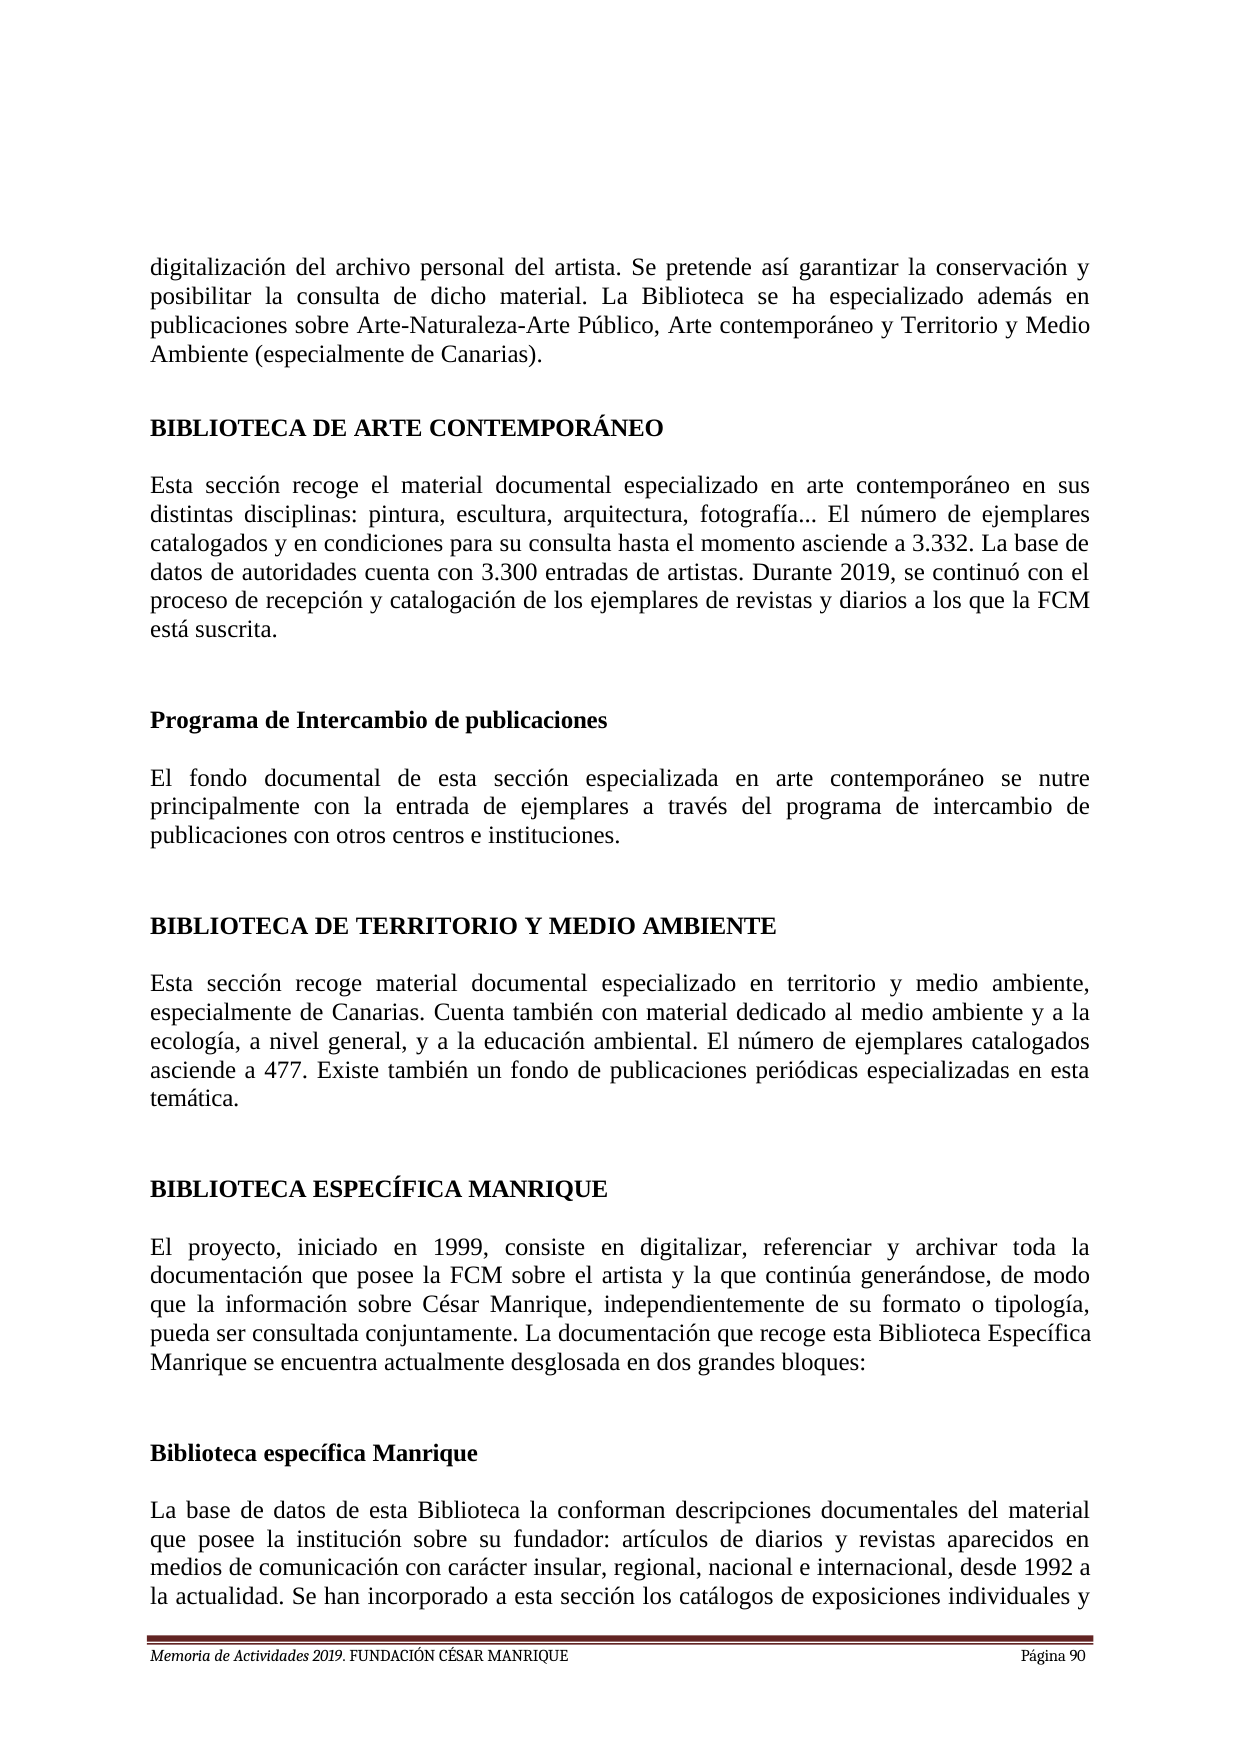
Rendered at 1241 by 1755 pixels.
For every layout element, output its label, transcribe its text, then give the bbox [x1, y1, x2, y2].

text Esta sección recoge material documental especializado en territorio y medio ambiente, especialmente de Canarias. Cuenta también con material dedicado al medio ambiente y a la ecología, a nivel general, y a la educación ambiental. El número de ejemplares catalogados asciende a 477. Existe también un fondo de publicaciones periódicas especializadas en esta temática. [150, 968, 1091, 1112]
text digitalización del archivo personal del artista. Se pretende así garantizar la conservación y posibilitar la consulta de dicho material. La Biblioteca se ha especializado además en publicaciones sobre Arte-Naturaleza-Arte Público, Arte contemporáneo y Territorio y Medio Ambiente (especialmente de Canarias). [150, 252, 1091, 367]
subtitle BIBLIOTECA DE TERRITORIO Y MEDIO AMBIENTE [150, 911, 1167, 940]
subtitle Programa de Intercambio de publicaciones [150, 705, 1167, 734]
text El proyecto, iniciado en 1999, consiste en digitalizar, referenciar y archivar toda la documentación que posee la FCM sobre el artista y la que continúa generándose, de modo que la información sobre César Manrique, independientemente de su formato o tipología, pueda ser consultada conjuntamente. La documentación que recoge esta Biblioteca Específica Manrique se encuentra actualmente desglosada en dos grandes bloques: [150, 1232, 1091, 1375]
subtitle Biblioteca específica Manrique [150, 1438, 1167, 1466]
subtitle BIBLIOTECA ESPECÍFICA MANRIQUE [150, 1174, 1167, 1203]
text La base de datos de esta Biblioteca la conforman descripciones documentales del material que posee la institución sobre su fundador: artículos de diarios y revistas aparecidos en medios de comunicación con carácter insular, regional, nacional e internacional, desde 1992 a la actualidad. Se han incorporado a esta sección los catálogos de exposiciones individuales y [150, 1495, 1091, 1610]
text El fondo documental de esta sección especializada en arte contemporáneo se nutre principalmente con la entrada de ejemplares a través del programa de intercambio de publicaciones con otros centros e instituciones. [150, 763, 1091, 849]
text Esta sección recoge el material documental especializado en arte contemporáneo en sus distintas disciplinas: pintura, escultura, arquitectura, fotografía... El número de ejemplares catalogados y en condiciones para su consulta hasta el momento asciende a 3.332. La base de datos de autoridades cuenta con 3.300 entradas de artistas. Durante 2019, se continuó con el proceso de recepción y catalogación de los ejemplares de revistas y diarios a los que la FCM está suscrita. [150, 471, 1091, 643]
subtitle BIBLIOTECA DE ARTE CONTEMPORÁNEO [150, 413, 1167, 442]
